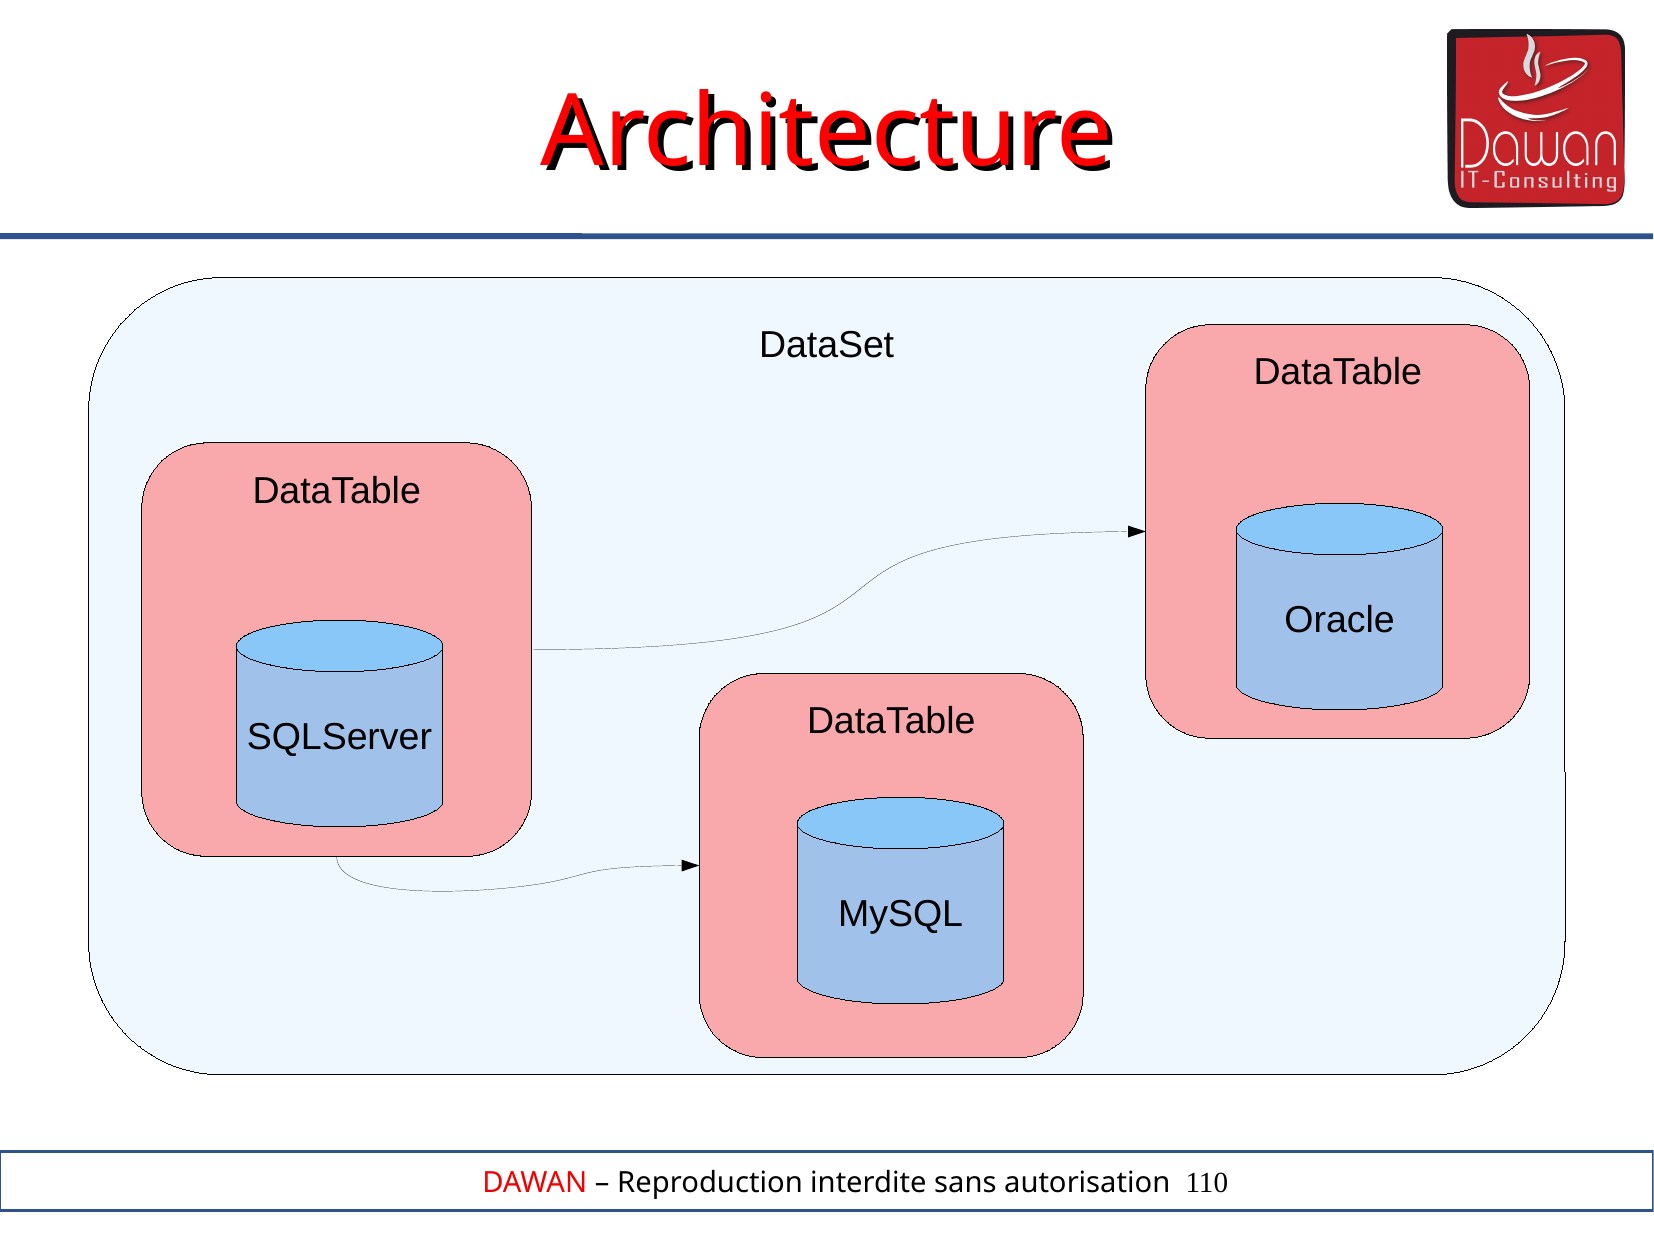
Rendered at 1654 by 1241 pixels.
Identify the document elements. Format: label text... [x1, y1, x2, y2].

text_box [1185, 1163, 1565, 1228]
text_box SQLServer [236, 620, 443, 827]
text_box DataTable [1145, 324, 1530, 739]
text_box DataTable [699, 673, 1084, 1058]
text_box Oracle [1236, 503, 1443, 710]
text_box DataSet [88, 277, 1566, 1075]
text_box DataTable [141, 442, 532, 857]
text_box MySQL [797, 797, 1004, 1004]
text_box Architecture [88, 50, 1565, 182]
